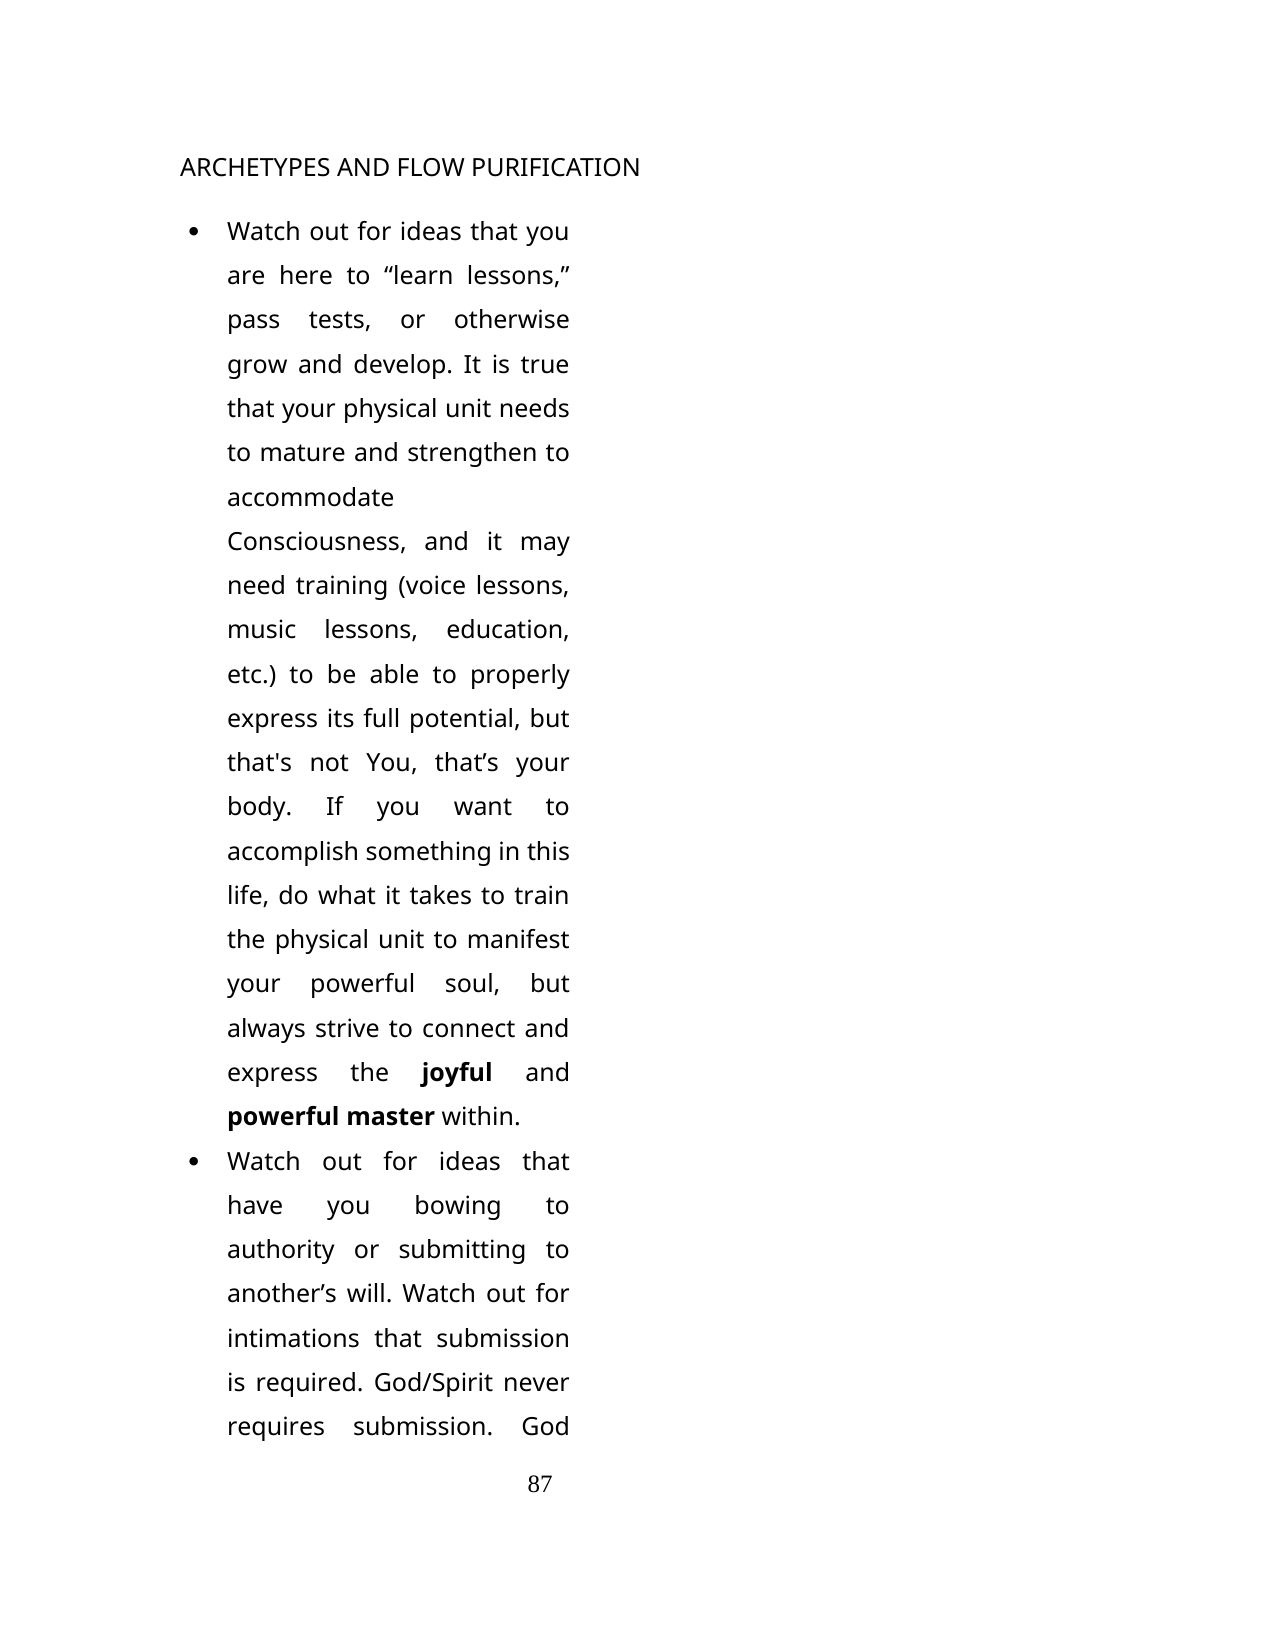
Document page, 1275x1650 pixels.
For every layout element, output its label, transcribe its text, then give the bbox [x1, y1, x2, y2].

list Watch out for ideas that you are here to “learn lessons,” pass tests, or otherwise grow and develop. It is true that your physical unit needs to mature and strengthen to accommodate Consciousness, and it may need training (voice lessons, music lessons, education, etc.) to be able to properly express its full potential, but that's not You, that’s your body. If you want to accomplish something in this life, do what it takes to train the physical unit to manifest your powerful soul, but always strive to connect and express the joyful and powerful master within. [189, 213, 570, 1133]
list Watch out for ideas that have you bowing to authority or submitting to another’s will. Watch out for intimations that submission is required. God/Spirit never requires submission. God [189, 1143, 570, 1443]
